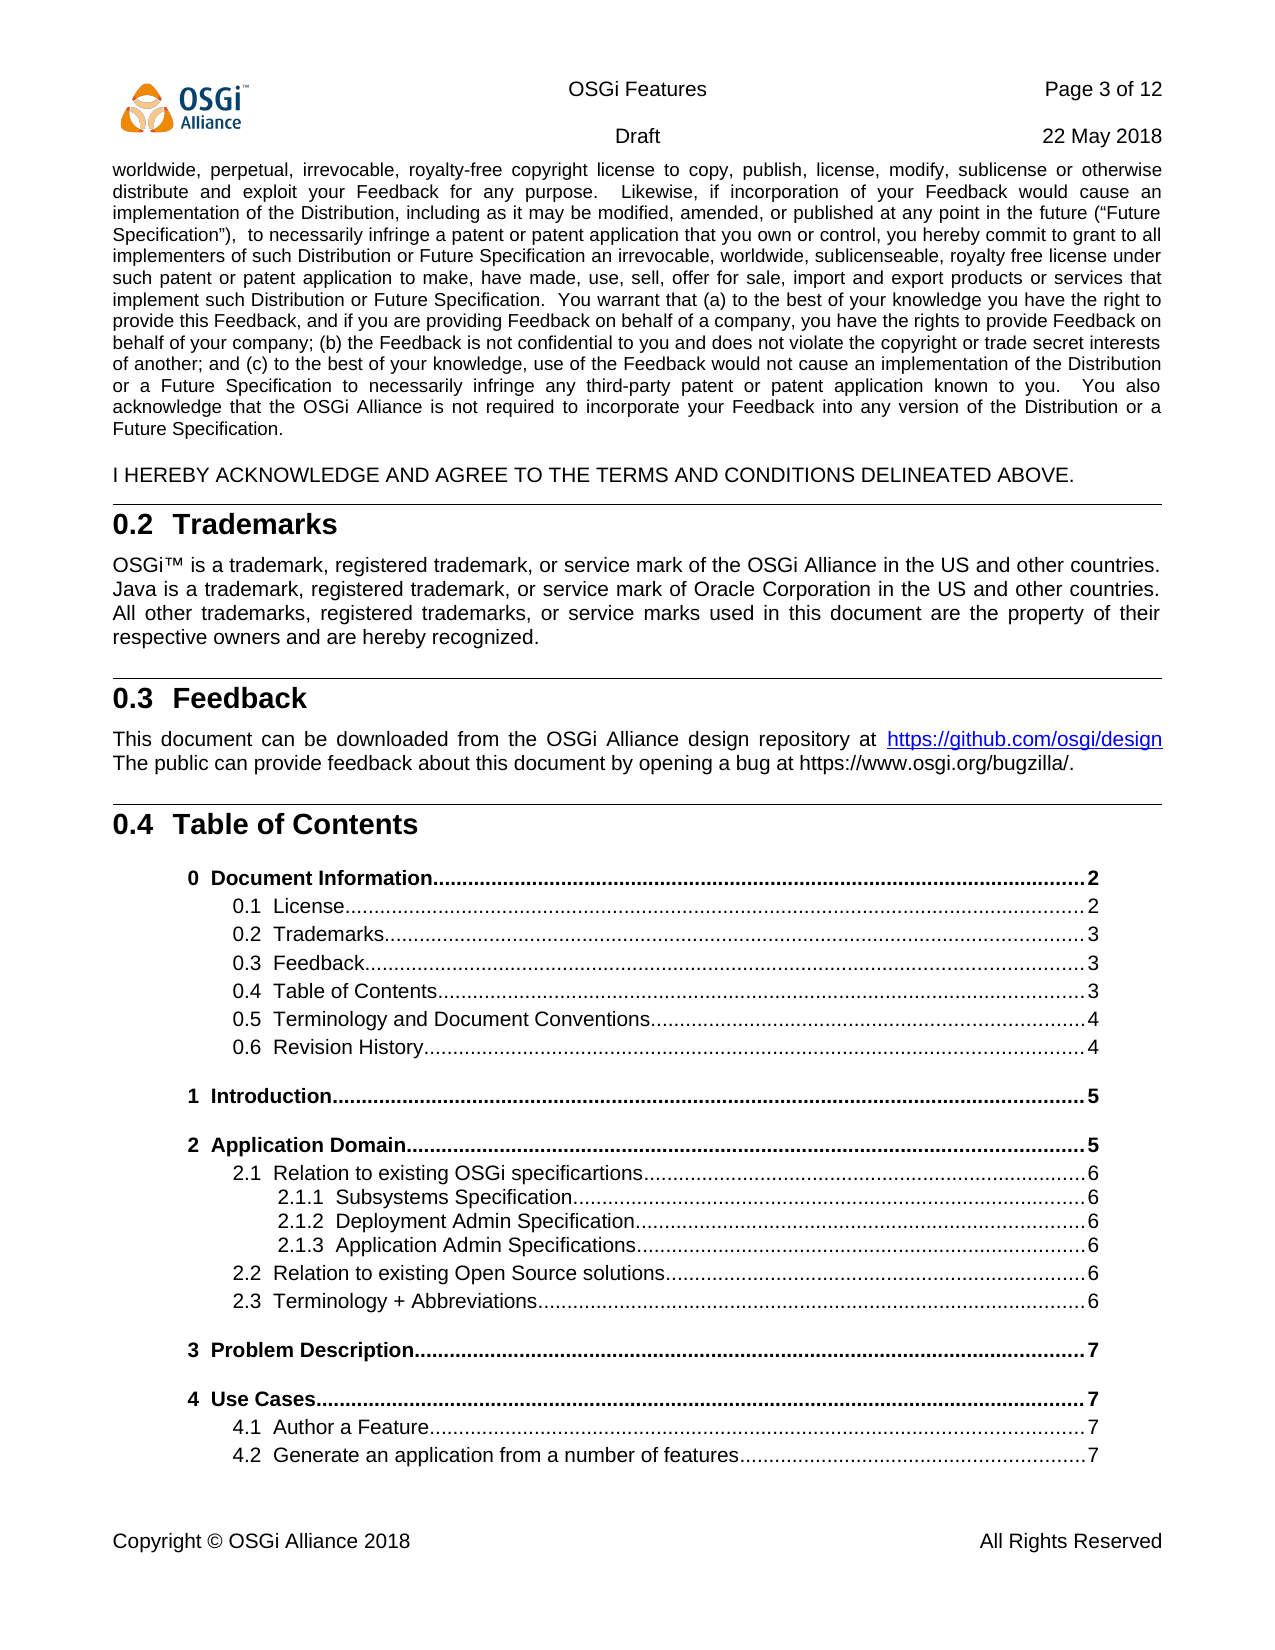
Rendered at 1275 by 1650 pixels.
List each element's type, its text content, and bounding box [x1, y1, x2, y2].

text 2.2 Relation to existing Open Source solutions 6 [232, 1261, 1162, 1285]
text This document can be downloaded from the OSGi Alliance design repository at https://github.com/osgi/design The public can provide feedback about this document by opening a bug at https://www.osgi.org/bugzilla/. [112, 727, 1162, 775]
subtitle Feedback [112, 679, 1162, 715]
subtitle Table of Contents [112, 805, 1162, 841]
text 4.1 Author a Feature 7 [232, 1415, 1162, 1439]
text OSGi™ is a trademark, registered trademark, or service mark of the OSGi Alliance in the US and other countries. Java is a trademark, registered trademark, or service mark of Oracle Corporation in the US and other countries. All other trademarks, registered trademarks, or service marks used in this document are the property of their respective owners and are hereby recognized. [112, 553, 1162, 649]
text 2.3 Terminology + Abbreviations 6 [232, 1289, 1162, 1313]
text 3 Problem Description 7 [187, 1338, 1162, 1362]
text 2.1.2 Deployment Admin Specification 6 [277, 1209, 1162, 1233]
text 4 Use Cases 7 [187, 1387, 1162, 1411]
text 0.4 Table of Contents 3 [232, 978, 1162, 1002]
text worldwide, perpetual, irrevocable, royalty-free copyright license to copy, publish, license, modify, sublicense or otherwise distribute and exploit your Feedback for any purpose. Likewise, if incorporation of your Feedback would cause an implementation of the Distribution, including as it may be modified, amended, or published at any point in the future (“Future Specification”), to necessarily infringe a patent or patent application that you own or control, you hereby commit to grant to all implementers of such Distribution or Future Specification an irrevocable, worldwide, sublicenseable, royalty free license under such patent or patent application to make, have made, use, sell, offer for sale, import and export products or services that implement such Distribution or Future Specification. You warrant that (a) to the best of your knowledge you have the right to provide this Feedback, and if you are providing Feedback on behalf of a company, you have the rights to provide Feedback on behalf of your company; (b) the Feedback is not confidential to you and does not violate the copyright or trade secret interests of another; and (c) to the best of your knowledge, use of the Feedback would not cause an implementation of the Distribution or a Future Specification to necessarily infringe any third-party patent or patent application known to you. You also acknowledge that the OSGi Alliance is not required to incorporate your Feedback into any version of the Distribution or a Future Specification. [112, 159, 1162, 439]
text 2 Application Domain 5 [187, 1133, 1162, 1157]
text 2.1.1 Subsystems Specification 6 [277, 1185, 1162, 1209]
subtitle Trademarks [112, 505, 1162, 541]
text 0.5 Terminology and Document Conventions 4 [232, 1007, 1162, 1031]
text 2.1.3 Application Admin Specifications 6 [277, 1233, 1162, 1257]
text 1 Introduction 5 [187, 1084, 1162, 1108]
text 2.1 Relation to existing OSGi specificartions 6 [232, 1161, 1162, 1185]
text I HEREBY ACKNOWLEDGE AND AGREE TO THE TERMS AND CONDITIONS DELINEATED ABOVE. [112, 463, 1162, 487]
picture [113, 76, 257, 140]
text 4.2 Generate an application from a number of features 7 [232, 1443, 1162, 1467]
text 0.2 Trademarks 3 [232, 922, 1162, 946]
text 0.6 Revision History 4 [232, 1035, 1162, 1059]
text 0 Document Information 2 [187, 866, 1162, 890]
text 0.3 Feedback 3 [232, 950, 1162, 974]
text 0.1 License 2 [232, 894, 1162, 918]
